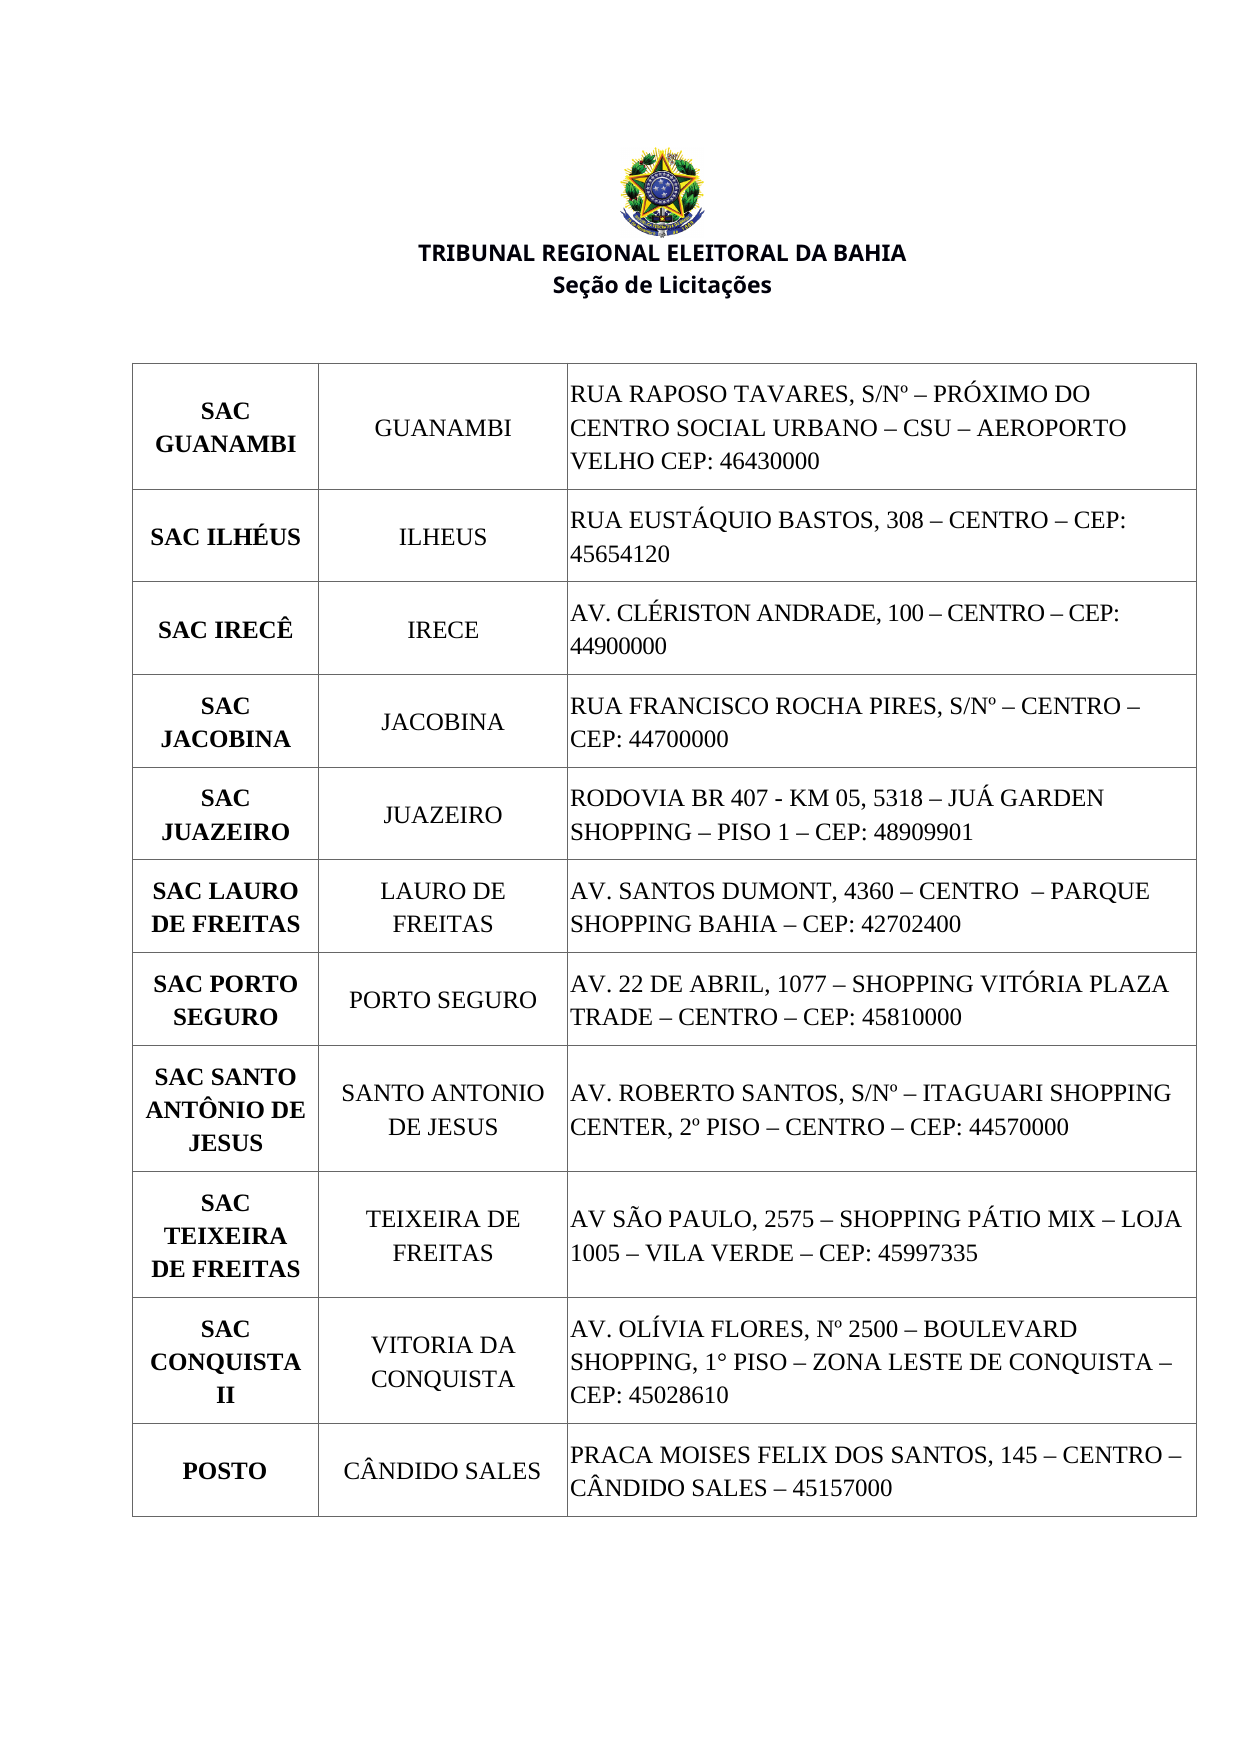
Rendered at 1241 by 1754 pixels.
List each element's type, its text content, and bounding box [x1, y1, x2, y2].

table_cell SAC GUANAMBI [133, 364, 318, 488]
table_cell SAC SANTO ANTÔNIO DE JESUS [133, 1046, 318, 1171]
table_cell SAC IRECÊ [133, 582, 318, 674]
table_cell AV. OLÍVIA FLORES, Nº 2500 – BOULEVARD SHOPPING, 1° PISO – ZONA LESTE DE CONQUISTA – CEP: 45028610 [568, 1298, 1196, 1423]
table_cell JUAZEIRO [319, 768, 567, 859]
table_cell AV SÃO PAULO, 2575 – SHOPPING PÁTIO MIX – LOJA 1005 – VILA VERDE – CEP: 45997335 [568, 1172, 1196, 1297]
table_cell SAC JACOBINA [133, 675, 318, 767]
table_cell PORTO SEGURO [319, 953, 567, 1045]
table_cell CÂNDIDO SALES [319, 1424, 567, 1516]
table_cell AV. SANTOS DUMONT, 4360 – CENTRO – PARQUE SHOPPING BAHIA – CEP: 42702400 [568, 860, 1196, 952]
table_cell AV. 22 DE ABRIL, 1077 – SHOPPING VITÓRIA PLAZA TRADE – CENTRO – CEP: 45810000 [568, 953, 1196, 1045]
table_cell RUA FRANCISCO ROCHA PIRES, S/Nº – CENTRO – CEP: 44700000 [568, 675, 1196, 767]
table_cell GUANAMBI [319, 364, 567, 488]
table_cell SANTO ANTONIO DE JESUS [319, 1046, 567, 1171]
table_cell SAC LAURO DE FREITAS [133, 860, 318, 952]
table_cell SAC ILHÉUS [133, 490, 318, 581]
table_cell AV. CLÉRISTON ANDRADE, 100 – CENTRO – CEP: 44900000 [568, 582, 1196, 674]
table_cell VITORIA DA CONQUISTA [319, 1298, 567, 1423]
table_cell RUA EUSTÁQUIO BASTOS, 308 – CENTRO – CEP: 45654120 [568, 490, 1196, 581]
table_cell RUA RAPOSO TAVARES, S/Nº – PRÓXIMO DO CENTRO SOCIAL URBANO – CSU – AEROPORTO VELHO CEP: 46430000 [568, 364, 1196, 488]
table_cell SAC CONQUISTA II [133, 1298, 318, 1423]
table_cell RODOVIA BR 407 - KM 05, 5318 – JUÁ GARDEN SHOPPING – PISO 1 – CEP: 48909901 [568, 768, 1196, 859]
table_cell ILHEUS [319, 490, 567, 581]
table_cell PRACA MOISES FELIX DOS SANTOS, 145 – CENTRO – CÂNDIDO SALES – 45157000 [568, 1424, 1196, 1516]
table_cell LAURO DE FREITAS [319, 860, 567, 952]
table_cell SAC JUAZEIRO [133, 768, 318, 859]
table_cell SAC PORTO SEGURO [133, 953, 318, 1045]
table_cell JACOBINA [319, 675, 567, 767]
table_cell SAC TEIXEIRA DE FREITAS [133, 1172, 318, 1297]
table_cell IRECE [319, 582, 567, 674]
table_cell POSTO [133, 1424, 318, 1516]
table_cell AV. ROBERTO SANTOS, S/Nº – ITAGUARI SHOPPING CENTER, 2º PISO – CENTRO – CEP: 44570000 [568, 1046, 1196, 1171]
table_cell TEIXEIRA DE FREITAS [319, 1172, 567, 1297]
